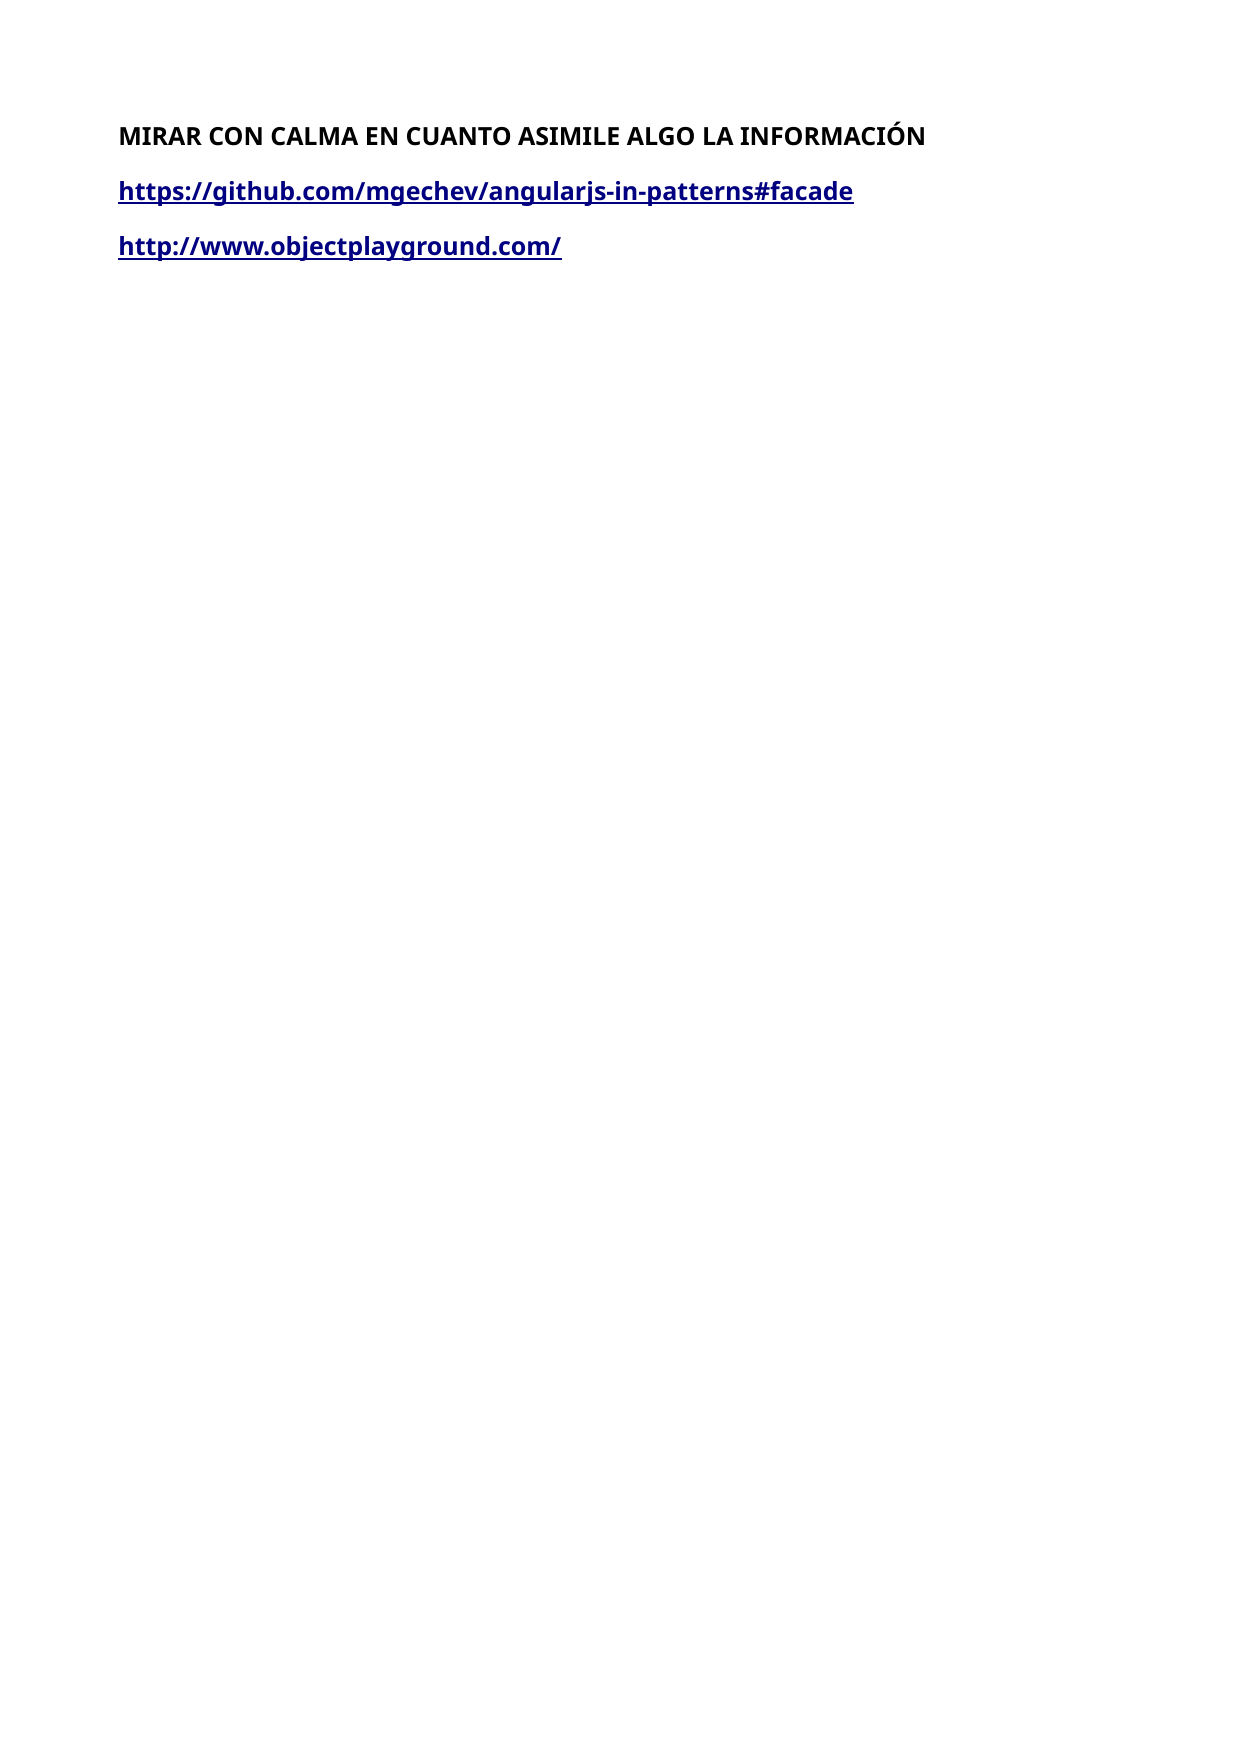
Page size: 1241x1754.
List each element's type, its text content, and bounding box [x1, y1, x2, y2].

text https://github.com/mgechev/angularjs-in-patterns#facade [118, 173, 1122, 208]
text MIRAR CON CALMA EN CUANTO ASIMILE ALGO LA INFORMACIÓN [118, 118, 1122, 152]
text http://www.objectplayground.com/ [118, 229, 1122, 263]
